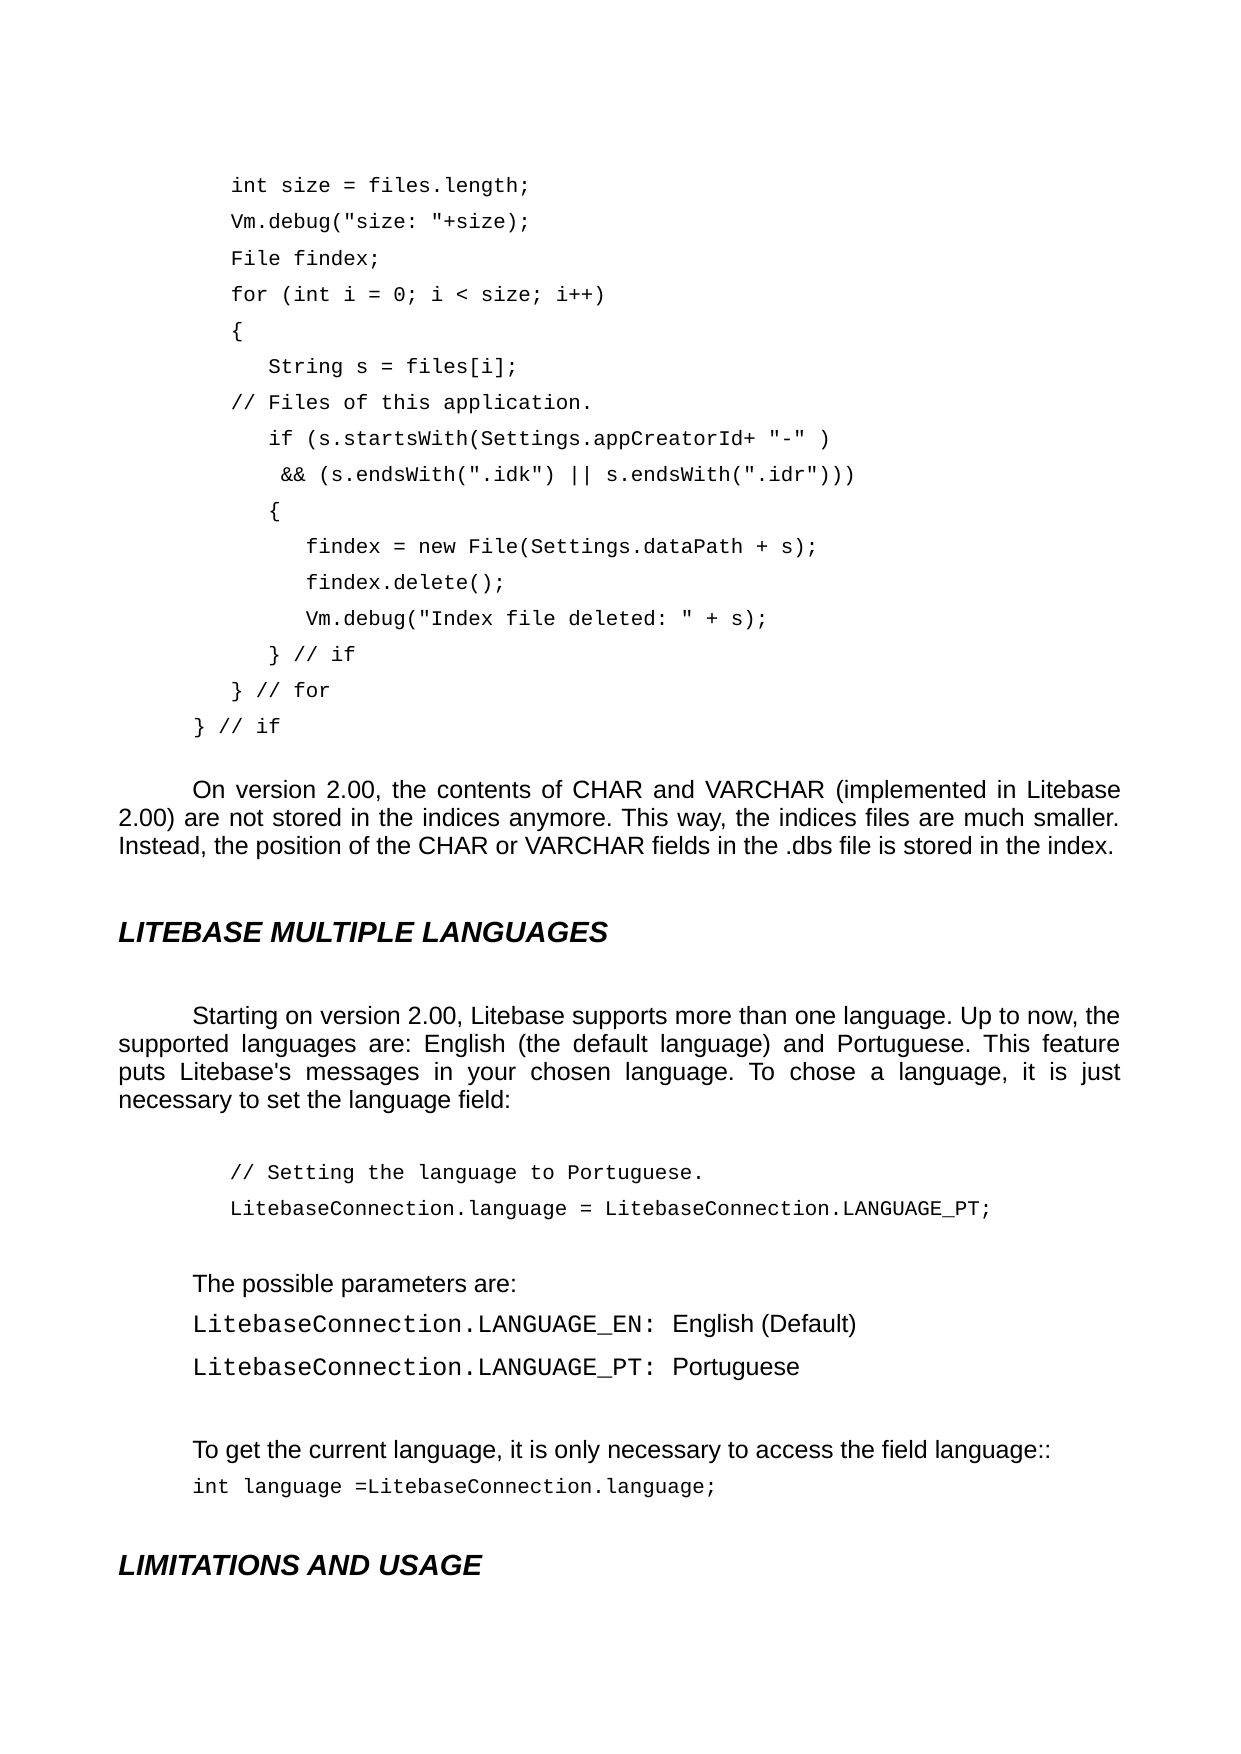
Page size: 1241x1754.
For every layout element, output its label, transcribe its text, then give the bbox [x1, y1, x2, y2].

text for (int i = 0; i < size; i++) [118, 284, 1122, 307]
text To get the current language, it is only necessary to access the field language:: [118, 1436, 1122, 1464]
text String s = files[i]; [118, 356, 1122, 379]
text LitebaseConnection.LANGUAGE_EN: English (Default) [118, 1310, 1122, 1340]
text } // if [118, 716, 1122, 740]
subtitle LIMITATIONS AND USAGE [118, 1548, 1122, 1581]
text LitebaseConnection.LANGUAGE_PT: Portuguese [118, 1353, 1122, 1383]
subtitle LITEBASE MULTIPLE LANGUAGES [118, 916, 1122, 949]
text && (s.endsWith(".idk") || s.endsWith(".idr"))) [118, 464, 1122, 487]
text // Setting the language to Portuguese. [118, 1162, 1122, 1186]
text File findex; [118, 248, 1122, 271]
text } // if [118, 644, 1122, 668]
text } // for [118, 680, 1122, 704]
text LitebaseConnection.language = LitebaseConnection.LANGUAGE_PT; [118, 1198, 1122, 1222]
text int language =LitebaseConnection.language; [118, 1476, 1122, 1500]
text The possible parameters are: [118, 1270, 1122, 1298]
text findex.delete(); [118, 572, 1122, 596]
text if (s.startsWith(Settings.appCreatorId+ "-" ) [118, 428, 1122, 451]
text // Files of this application. [118, 392, 1122, 415]
text { [118, 500, 1122, 523]
text int size = files.length; [118, 176, 1122, 199]
text Vm.debug("size: "+size); [118, 212, 1122, 235]
text On version 2.00, the contents of CHAR and VARCHAR (implemented in Litebase 2.00) are not stored in the indices anymore. This way, the indices files are much smaller. Instead, the position of the CHAR or VARCHAR fields in the .dbs file is stored in the index. [118, 776, 1122, 859]
text { [118, 320, 1122, 343]
text findex = new File(Settings.dataPath + s); [118, 536, 1122, 559]
text Starting on version 2.00, Litebase supports more than one language. Up to now, the supported languages are: English (the default language) and Portuguese. This feature puts Litebase's messages in your chosen language. To chose a language, it is just necessary to set the language field: [118, 1002, 1122, 1113]
text Vm.debug("Index file deleted: " + s); [118, 608, 1122, 632]
